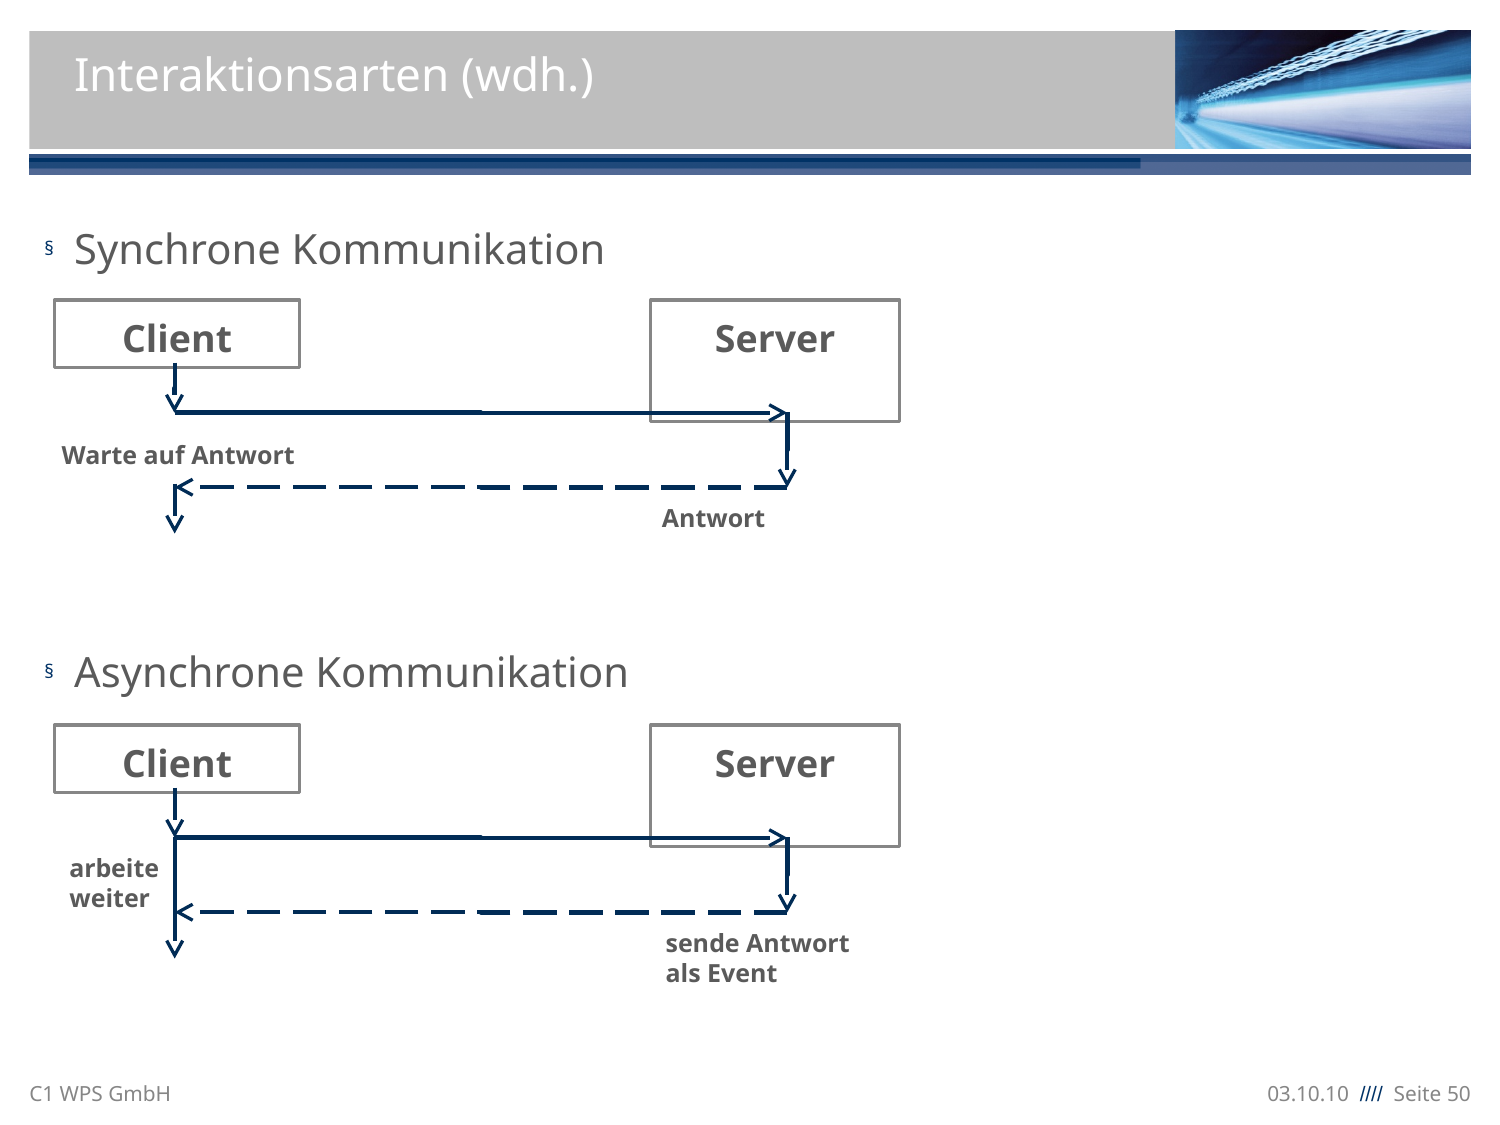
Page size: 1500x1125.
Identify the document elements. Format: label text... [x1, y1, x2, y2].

text_box Server [650, 299, 900, 422]
text_box arbeite weiter [54, 837, 201, 920]
text_box Client [54, 299, 300, 368]
title Interaktionsarten (wdh.) [29, 31, 1176, 149]
picture [1175, 30, 1471, 149]
text_box sende Antwort als Event [650, 912, 900, 995]
list Synchrone Kommunikation Asynchrone Kommunikation [29, 208, 1471, 1059]
text_box Client [54, 725, 300, 793]
text_box Server [650, 725, 900, 847]
text_box Warte auf Antwort [46, 424, 310, 478]
text_box Antwort [646, 487, 781, 540]
picture [29, 154, 1471, 175]
